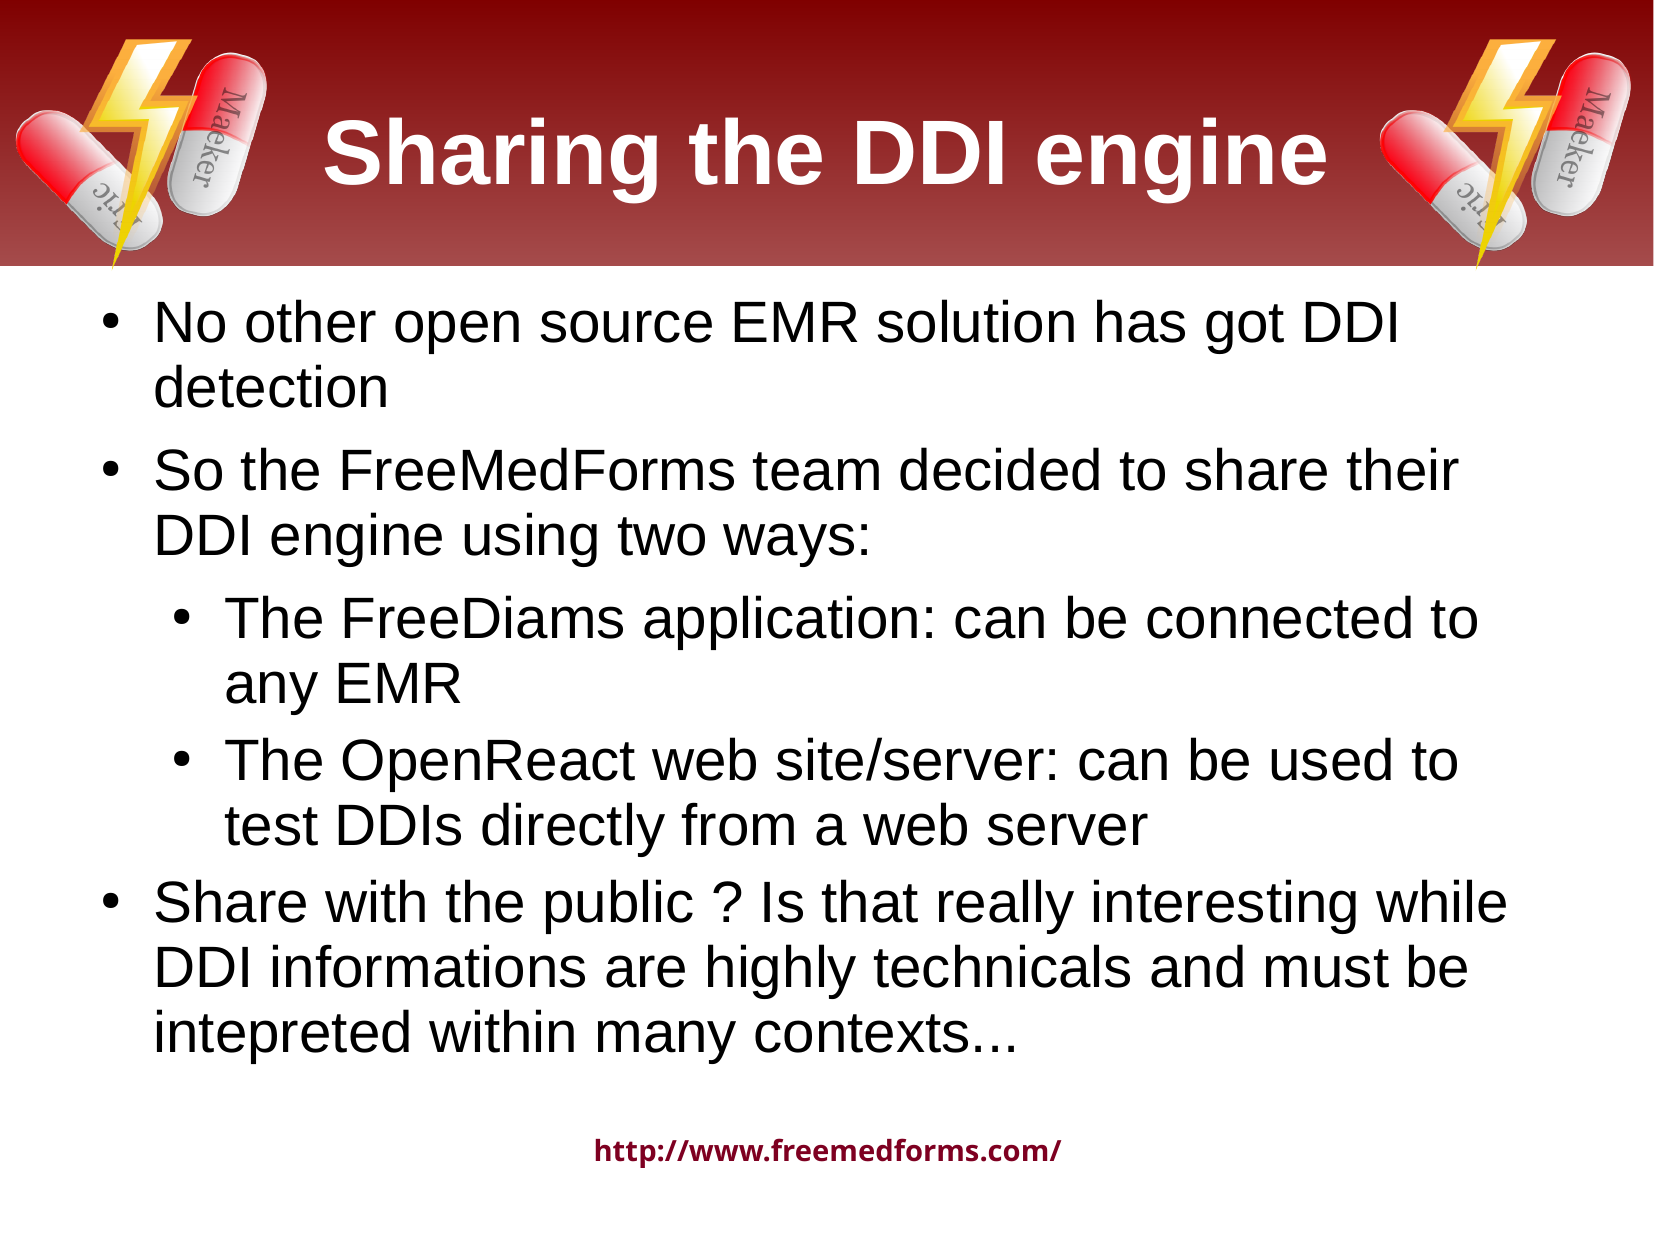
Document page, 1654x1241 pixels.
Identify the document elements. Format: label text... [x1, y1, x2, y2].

picture [1364, 29, 1635, 273]
list No other open source EMR solution has got DDI detection So the FreeMedForms team decided to share their DDI engine using two ways: The FreeDiams application: can be connected to any EMR The OpenReact web site/server: can be used to test DDIs directly from a web server Share with the public ? Is that really interesting while DDI informations are highly technicals and must be intepreted within many contexts... [82, 290, 1571, 1065]
picture [0, 29, 271, 273]
title Sharing the DDI engine [295, 49, 1359, 257]
